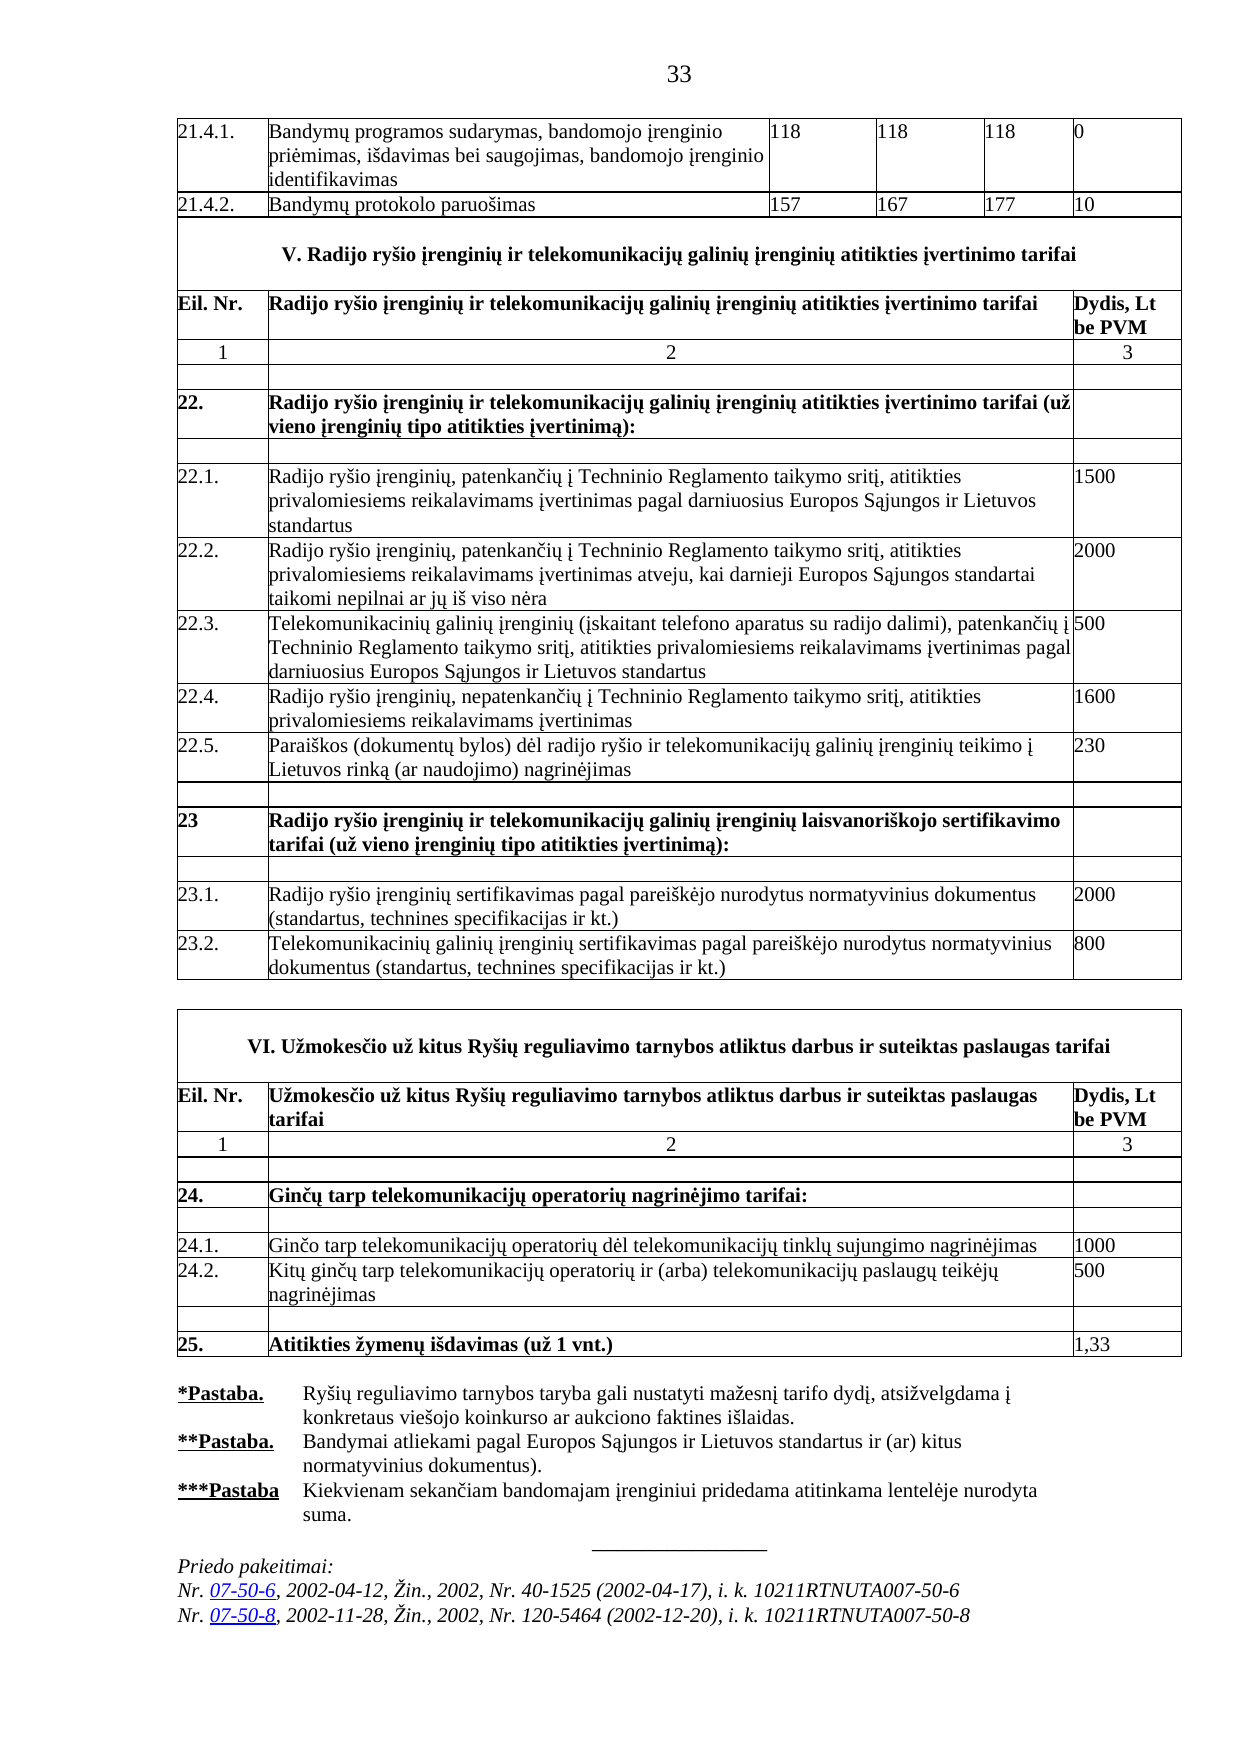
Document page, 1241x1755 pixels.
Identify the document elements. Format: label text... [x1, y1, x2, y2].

table_cell 2000 [1074, 538, 1181, 610]
table_cell Radijo ryšio įrenginių ir telekomunikacijų galinių įrenginių atitikties įvertinimo tarifai [269, 291, 1073, 339]
table_cell [1074, 1208, 1181, 1232]
table_cell Bandymai atliekami pagal Europos Sąjungos ir Lietuvos standartus ir (ar) kitus normatyvinius dokumentus). [303, 1429, 1073, 1477]
table_cell 500 [1074, 611, 1181, 683]
table_cell 2 [269, 1132, 1073, 1156]
table_cell Radijo ryšio įrenginių, nepatenkančių į Techninio Reglamento taikymo sritį, atitikties privalomiesiems reikalavimams įvertinimas [269, 684, 1073, 732]
table_cell 24. [178, 1183, 268, 1207]
table_cell 10 [1074, 193, 1181, 216]
table_cell [178, 1307, 268, 1331]
table_cell 21.4.2. [178, 193, 268, 216]
table_cell [178, 365, 268, 389]
table_cell Eil. Nr. [178, 1083, 268, 1131]
table_header VI. Užmokesčio už kitus Ryšių reguliavimo tarnybos atliktus darbus ir suteiktas paslaugas tarifai [178, 1010, 1181, 1082]
table_cell [1074, 365, 1181, 389]
table_cell 1 [178, 1132, 268, 1156]
table_cell 0 [1074, 119, 1181, 191]
table_cell Telekomunikacinių galinių įrenginių (įskaitant telefono aparatus su radijo dalimi), patenkančių į Techninio Reglamento taikymo sritį, atitikties privalomiesiems reikalavimams įvertinimas pagal darniuosius Europos Sąjungos ir Lietuvos standartus [269, 611, 1073, 683]
table_cell 157 [770, 193, 876, 216]
table_cell [269, 1158, 1073, 1181]
table_cell Dydis, Lt be PVM [1074, 291, 1181, 339]
table_cell Bandymų protokolo paruošimas [269, 193, 769, 216]
table_cell **Pastaba. [177, 1429, 303, 1477]
table_cell 800 [1074, 931, 1181, 979]
table_cell 1 [178, 340, 268, 364]
table_cell [1074, 1158, 1181, 1181]
table_cell 500 [1074, 1258, 1181, 1306]
table_cell 167 [877, 193, 984, 216]
text Priedo pakeitimai: [177, 1554, 1181, 1578]
table_cell Paraiškos (dokumentų bylos) dėl radijo ryšio ir telekomunikacijų galinių įrenginių teikimo į Lietuvos rinką (ar naudojimo) nagrinėjimas [269, 733, 1073, 781]
table_cell Bandymų programos sudarymas, bandomojo įrenginio priėmimas, išdavimas bei saugojimas, bandomojo įrenginio identifikavimas [269, 119, 769, 191]
table_cell 1500 [1074, 464, 1181, 537]
table_cell [1074, 1307, 1181, 1331]
table_cell 2000 [1074, 882, 1181, 930]
table_cell [269, 1208, 1073, 1232]
table_cell [178, 857, 268, 881]
table_cell Radijo ryšio įrenginių, patenkančių į Techninio Reglamento taikymo sritį, atitikties privalomiesiems reikalavimams įvertinimas atveju, kai darnieji Europos Sąjungos standartai taikomi nepilnai ar jų iš viso nėra [269, 538, 1073, 610]
table_cell [303, 1357, 1073, 1381]
table_cell 22.2. [178, 538, 268, 610]
table_cell ***Pastaba [177, 1478, 303, 1526]
table_cell 177 [985, 193, 1073, 216]
table_cell 22.4. [178, 684, 268, 732]
table_cell [178, 783, 268, 806]
table_cell Dydis, Lt be PVM [1074, 1083, 1181, 1131]
table_cell 1,33 [1074, 1332, 1181, 1356]
table_cell 24.1. [178, 1233, 268, 1257]
table_cell 230 [1074, 733, 1181, 781]
table_cell [1074, 857, 1181, 881]
text Nr. 07-50-8, 2002-11-28, Žin., 2002, Nr. 120-5464 (2002-12-20), i. k. 10211RTNUTA007-50-8 [177, 1602, 1181, 1627]
table_cell [269, 439, 1073, 463]
table_cell [1074, 1478, 1181, 1526]
table_cell [1074, 1183, 1181, 1207]
table_cell [1074, 1357, 1181, 1381]
table_cell [1074, 808, 1181, 856]
text Nr. 07-50-6, 2002-04-12, Žin., 2002, Nr. 40-1525 (2002-04-17), i. k. 10211RTNUTA007-50-6 [177, 1578, 1181, 1602]
table_cell 23.1. [178, 882, 268, 930]
table_cell [269, 1307, 1073, 1331]
table_cell 1000 [1074, 1233, 1181, 1257]
table_cell Eil. Nr. [178, 291, 268, 339]
table_cell 118 [985, 119, 1073, 191]
table_cell 22.1. [178, 464, 268, 537]
table_cell 25. [178, 1332, 268, 1356]
table_cell 22.3. [178, 611, 268, 683]
table_cell Radijo ryšio įrenginių, patenkančių į Techninio Reglamento taikymo sritį, atitikties privalomiesiems reikalavimams įvertinimas pagal darniuosius Europos Sąjungos ir Lietuvos standartus [269, 464, 1073, 537]
table_cell 23.2. [178, 931, 268, 979]
table_cell [178, 1158, 268, 1181]
text ______________ [177, 1526, 1181, 1554]
table_cell Užmokesčio už kitus Ryšių reguliavimo tarnybos atliktus darbus ir suteiktas paslaugas tarifai [269, 1083, 1073, 1131]
table_cell 3 [1074, 340, 1181, 364]
table_cell 118 [877, 119, 984, 191]
table_cell Ginčų tarp telekomunikacijų operatorių nagrinėjimo tarifai: [269, 1183, 1073, 1207]
table_cell V. Radijo ryšio įrenginių ir telekomunikacijų galinių įrenginių atitikties įvertinimo tarifai [178, 218, 1181, 290]
table_cell [178, 1208, 268, 1232]
table_cell 118 [770, 119, 876, 191]
table_cell 22. [178, 390, 268, 438]
table_cell [178, 439, 268, 463]
table_cell Ginčo tarp telekomunikacijų operatorių dėl telekomunikacijų tinklų sujungimo nagrinėjimas [269, 1233, 1073, 1257]
table_cell 1600 [1074, 684, 1181, 732]
table_cell 24.2. [178, 1258, 268, 1306]
table_cell [269, 783, 1073, 806]
table_cell [269, 857, 1073, 881]
table_cell Kitų ginčų tarp telekomunikacijų operatorių ir (arba) telekomunikacijų paslaugų teikėjų nagrinėjimas [269, 1258, 1073, 1306]
table_cell Radijo ryšio įrenginių sertifikavimas pagal pareiškėjo nurodytus normatyvinius dokumentus (standartus, technines specifikacijas ir kt.) [269, 882, 1073, 930]
table_cell [1074, 439, 1181, 463]
table_cell [1074, 1381, 1181, 1429]
table_cell [1074, 1429, 1181, 1477]
table_cell Telekomunikacinių galinių įrenginių sertifikavimas pagal pareiškėjo nurodytus normatyvinius dokumentus (standartus, technines specifikacijas ir kt.) [269, 931, 1073, 979]
table_cell [1074, 390, 1181, 438]
table_cell *Pastaba. [177, 1381, 303, 1429]
table_cell [177, 1357, 303, 1381]
table_cell Radijo ryšio įrenginių ir telekomunikacijų galinių įrenginių laisvanoriškojo sertifikavimo tarifai (už vieno įrenginių tipo atitikties įvertinimą): [269, 808, 1073, 856]
table_cell Atitikties žymenų išdavimas (už 1 vnt.) [269, 1332, 1073, 1356]
table_cell 23 [178, 808, 268, 856]
table_cell Ryšių reguliavimo tarnybos taryba gali nustatyti mažesnį tarifo dydį, atsižvelgdama į konkretaus viešojo koinkurso ar aukciono faktines išlaidas. [303, 1381, 1073, 1429]
table_cell [1074, 783, 1181, 806]
table_cell 2 [269, 340, 1073, 364]
table_cell Kiekvienam sekančiam bandomajam įrenginiui pridedama atitinkama lentelėje nurodyta suma. [303, 1478, 1073, 1526]
table_cell 3 [1074, 1132, 1181, 1156]
table_cell 22.5. [178, 733, 268, 781]
table_cell Radijo ryšio įrenginių ir telekomunikacijų galinių įrenginių atitikties įvertinimo tarifai (už vieno įrenginių tipo atitikties įvertinimą): [269, 390, 1073, 438]
table_cell 21.4.1. [178, 119, 268, 191]
table_cell [269, 365, 1073, 389]
